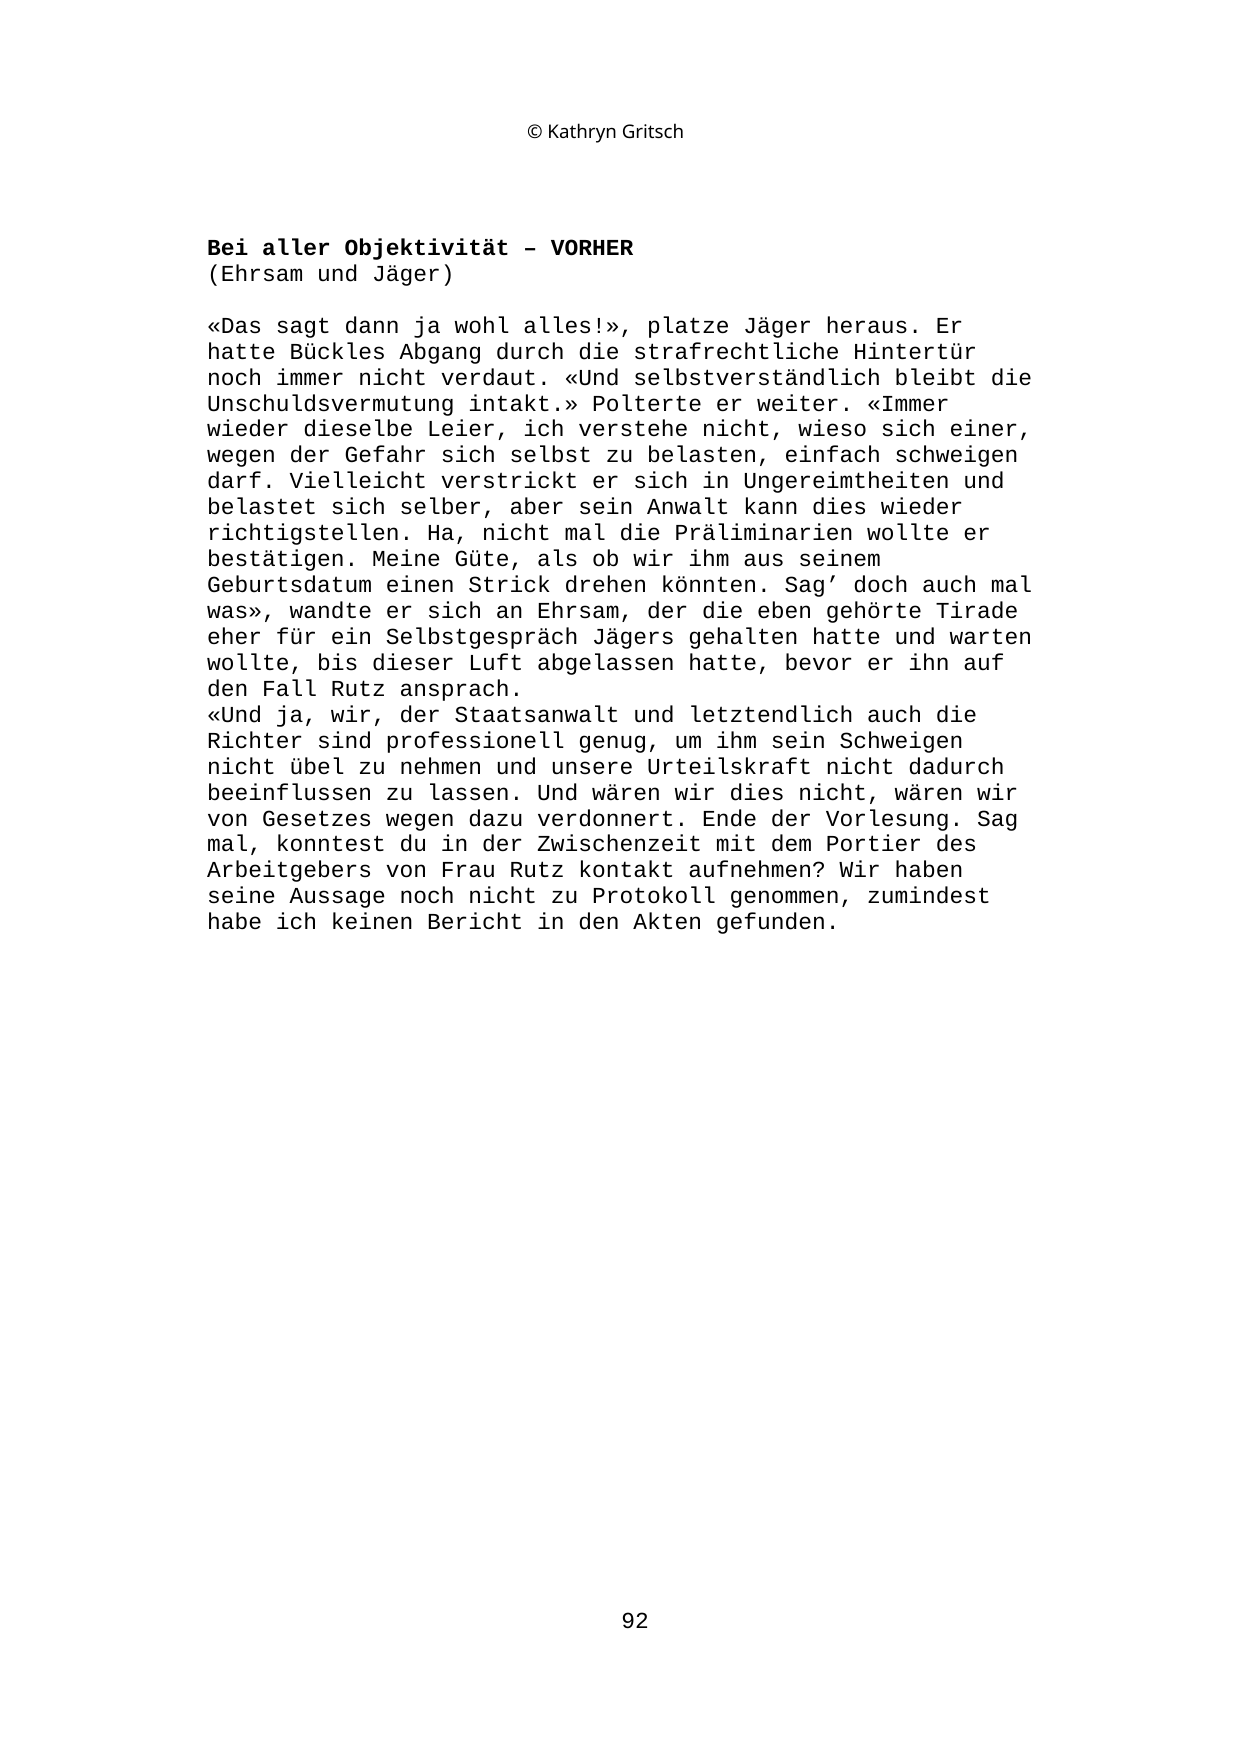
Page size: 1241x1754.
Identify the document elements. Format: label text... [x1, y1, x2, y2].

text (Ehrsam und Jäger) [207, 262, 1034, 288]
text «Und ja, wir, der Staatsanwalt und letztendlich auch die Richter sind professionell genug, um ihm sein Schweigen nicht übel zu nehmen und unsere Urteilskraft nicht dadurch beeinflussen zu lassen. Und wären wir dies nicht, wären wir von Gesetzes wegen dazu verdonnert. Ende der Vorlesung. Sag mal, konntest du in der Zwischenzeit mit dem Portier des Arbeitgebers von Frau Rutz kontakt aufnehmen? Wir haben seine Aussage noch nicht zu Protokoll genommen, zumindest habe ich keinen Bericht in den Akten gefunden. [207, 703, 1034, 937]
text «Das sagt dann ja wohl alles!», platze Jäger heraus. Er hatte Bückles Abgang durch die strafrechtliche Hintertür noch immer nicht verdaut. «Und selbstverständlich bleibt die Unschuldsvermutung intakt.» Polterte er weiter. «Immer wieder dieselbe Leier, ich verstehe nicht, wieso sich einer, wegen der Gefahr sich selbst zu belasten, einfach schweigen darf. Vielleicht verstrickt er sich in Ungereimtheiten und belastet sich selber, aber sein Anwalt kann dies wieder richtigstellen. Ha, nicht mal die Präliminarien wollte er bestätigen. Meine Güte, als ob wir ihm aus seinem Geburtsdatum einen Strick drehen könnten. Sag’ doch auch mal was», wandte er sich an Ehrsam, der die eben gehörte Tirade eher für ein Selbstgespräch Jägers gehalten hatte und warten wollte, bis dieser Luft abgelassen hatte, bevor er ihn auf den Fall Rutz ansprach. [207, 314, 1034, 703]
text Bei aller Objektivität – VORHER [207, 236, 1034, 262]
